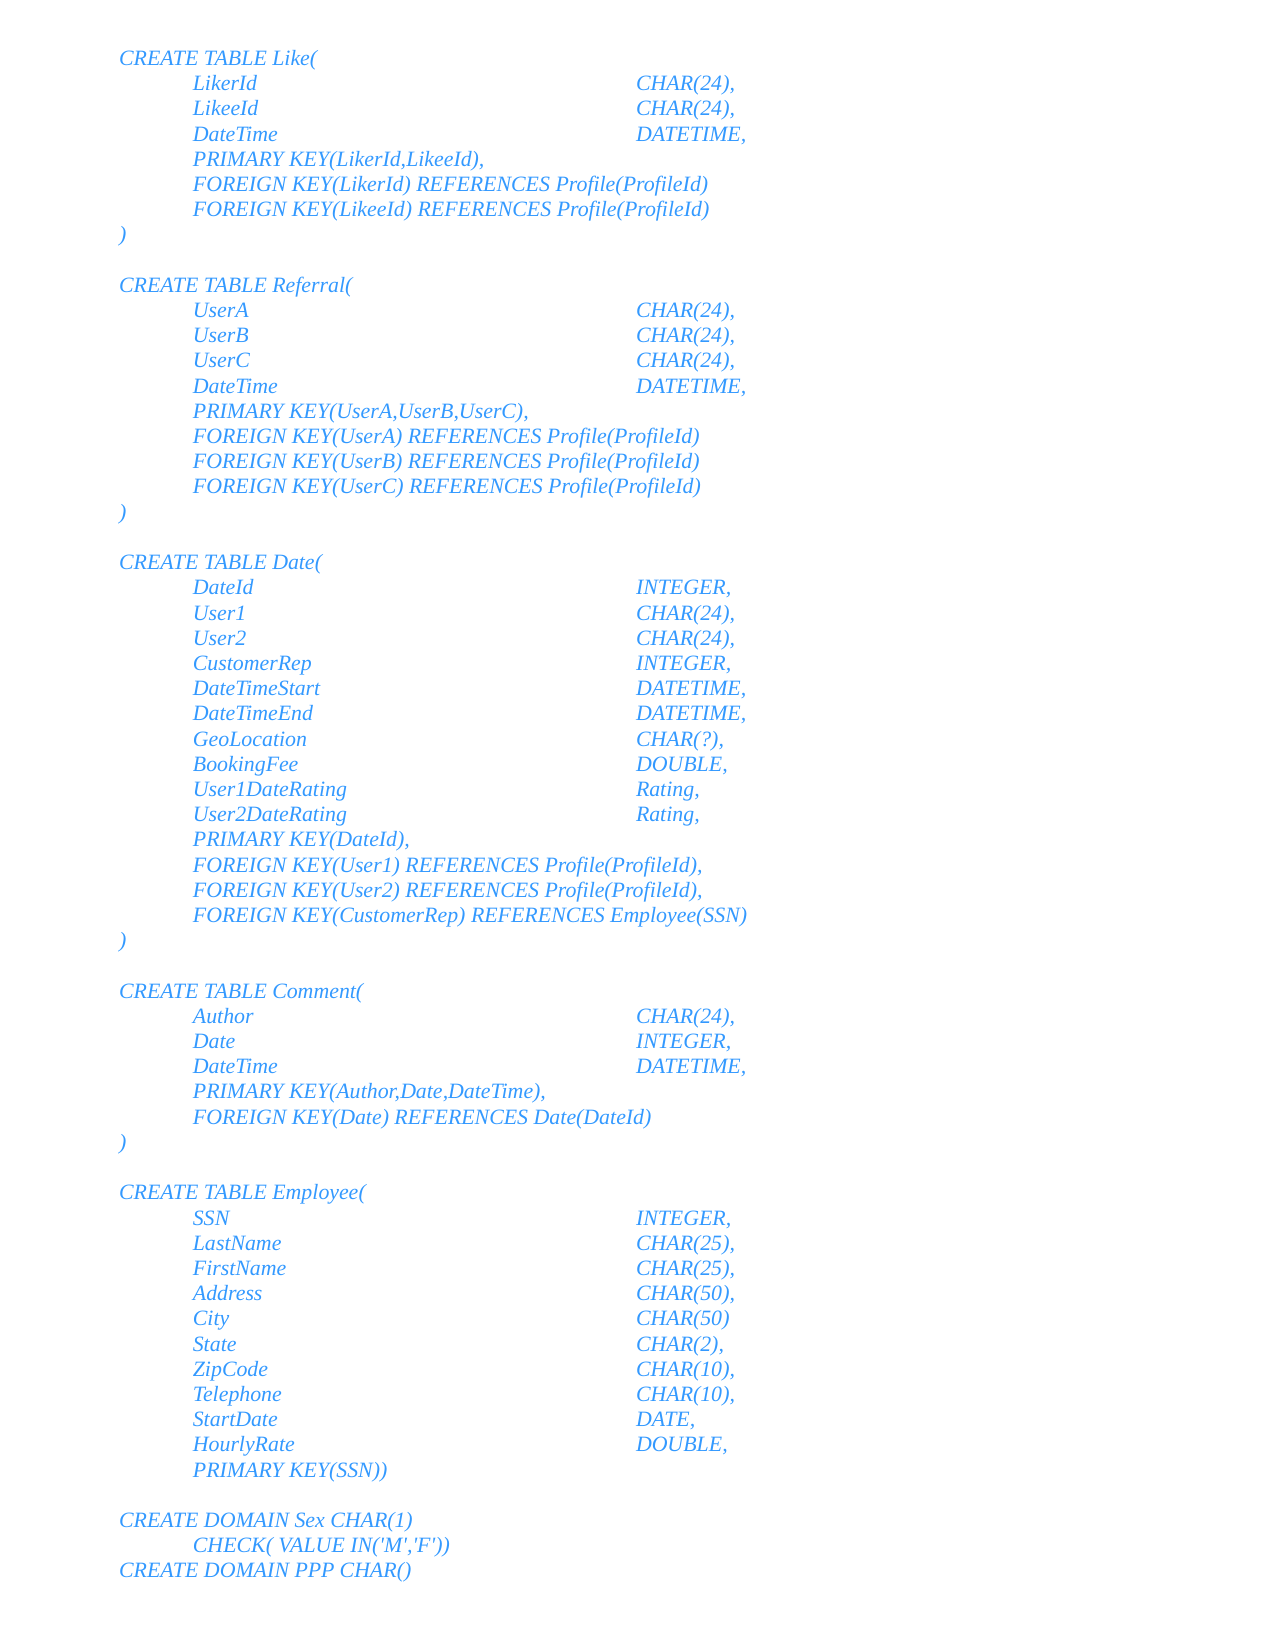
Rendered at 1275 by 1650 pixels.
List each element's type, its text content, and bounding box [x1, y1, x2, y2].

text PRIMARY KEY(SSN)) [119, 1457, 1230, 1482]
text User2DateRating Rating, [119, 801, 1230, 826]
text CREATE TABLE Employee( [119, 1179, 1230, 1204]
text City CHAR(50) [119, 1305, 1230, 1331]
text CHECK( VALUE IN('M','F')) [119, 1532, 1230, 1557]
text SSN INTEGER, [119, 1204, 1230, 1230]
text FOREIGN KEY(UserA) REFERENCES Profile(ProfileId) [119, 423, 1230, 448]
text PRIMARY KEY(LikerId,LikeeId), [119, 146, 1230, 171]
text BookingFee DOUBLE, [119, 751, 1230, 776]
text FOREIGN KEY(CustomerRep) REFERENCES Employee(SSN) [119, 902, 1230, 927]
text FOREIGN KEY(User1) REFERENCES Profile(ProfileId), [119, 852, 1230, 877]
text FirstName CHAR(25), [119, 1255, 1230, 1280]
text LastName CHAR(25), [119, 1230, 1230, 1255]
text State CHAR(2), [119, 1331, 1230, 1356]
text FOREIGN KEY(Date) REFERENCES Date(DateId) [119, 1104, 1230, 1129]
text PRIMARY KEY(Author,Date,DateTime), [119, 1078, 1230, 1104]
text Author CHAR(24), [119, 1003, 1230, 1028]
text DateTime DATETIME, [119, 1053, 1230, 1078]
text Address CHAR(50), [119, 1280, 1230, 1305]
text CREATE TABLE Comment( [119, 978, 1230, 1003]
text DateId INTEGER, [119, 574, 1230, 599]
text Telephone CHAR(10), [119, 1381, 1230, 1406]
text DateTimeEnd DATETIME, [119, 700, 1230, 726]
text LikerId CHAR(24), [119, 70, 1230, 95]
text FOREIGN KEY(LikerId) REFERENCES Profile(ProfileId) [119, 171, 1230, 196]
text PRIMARY KEY(UserA,UserB,UserC), [119, 398, 1230, 423]
text DateTimeStart DATETIME, [119, 675, 1230, 700]
text ZipCode CHAR(10), [119, 1356, 1230, 1381]
text PRIMARY KEY(DateId), [119, 826, 1230, 852]
text User2 CHAR(24), [119, 625, 1230, 650]
text FOREIGN KEY(User2) REFERENCES Profile(ProfileId), [119, 877, 1230, 902]
text Date INTEGER, [119, 1028, 1230, 1053]
text FOREIGN KEY(UserC) REFERENCES Profile(ProfileId) [119, 473, 1230, 499]
text CREATE DOMAIN PPP CHAR() [119, 1557, 1230, 1583]
text ) [119, 221, 1230, 247]
text LikeeId CHAR(24), [119, 95, 1230, 121]
text FOREIGN KEY(UserB) REFERENCES Profile(ProfileId) [119, 448, 1230, 473]
text UserB CHAR(24), [119, 322, 1230, 347]
text ) [119, 927, 1230, 952]
text UserC CHAR(24), [119, 347, 1230, 373]
text User1 CHAR(24), [119, 599, 1230, 625]
text ) [119, 499, 1230, 524]
text DateTime DATETIME, [119, 121, 1230, 146]
text DateTime DATETIME, [119, 373, 1230, 398]
text GeoLocation CHAR(?), [119, 726, 1230, 751]
text User1DateRating Rating, [119, 776, 1230, 801]
text ) [119, 1129, 1230, 1154]
text HourlyRate DOUBLE, [119, 1431, 1230, 1457]
text CREATE TABLE Date( [119, 549, 1230, 574]
text CREATE TABLE Referral( [119, 272, 1230, 297]
text FOREIGN KEY(LikeeId) REFERENCES Profile(ProfileId) [119, 196, 1230, 221]
text CREATE DOMAIN Sex CHAR(1) [119, 1507, 1230, 1532]
text UserA CHAR(24), [119, 297, 1230, 322]
text StartDate DATE, [119, 1406, 1230, 1431]
text CREATE TABLE Like( [119, 45, 1230, 70]
text CustomerRep INTEGER, [119, 650, 1230, 675]
